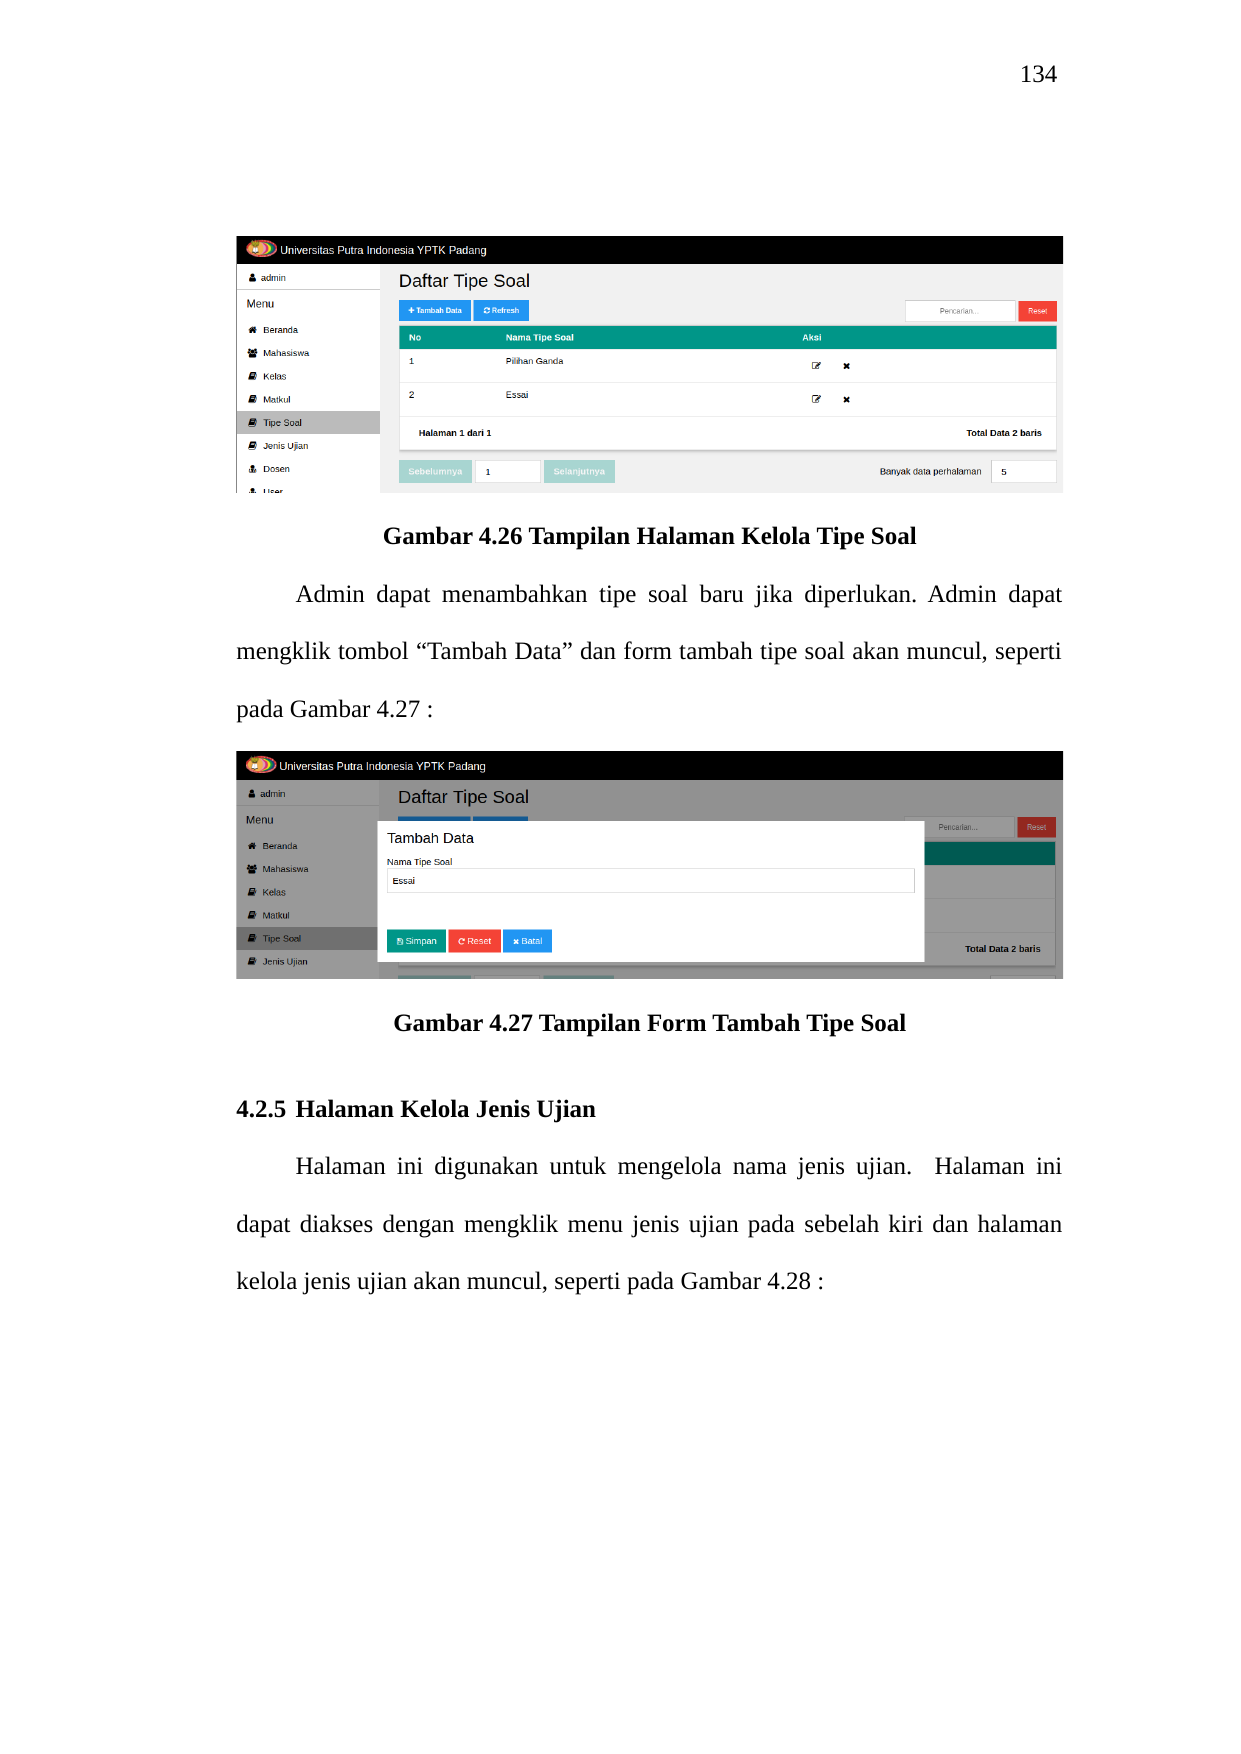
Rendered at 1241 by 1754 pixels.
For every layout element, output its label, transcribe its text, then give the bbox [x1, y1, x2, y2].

text Admin dapat menambahkan tipe soal baru jika diperlukan. Admin dapat mengklik tombol “Tambah Data” dan form tambah tipe soal akan muncul, seperti pada Gambar 4.27 : [236, 579, 1063, 722]
subtitle 4.2.5 Halaman Kelola Jenis Ujian [236, 1094, 1063, 1123]
picture [236, 236, 1064, 493]
text Gambar 4.26 Tampilan Halaman Kelola Tipe Soal [236, 493, 1063, 550]
picture [236, 751, 1064, 979]
text Halaman ini digunakan untuk mengelola nama jenis ujian. Halaman ini dapat diakses dengan mengklik menu jenis ujian pada sebelah kiri dan halaman kelola jenis ujian akan muncul, seperti pada Gambar 4.28 : [236, 1151, 1063, 1295]
text Gambar 4.27 Tampilan Form Tambah Tipe Soal [236, 979, 1063, 1036]
